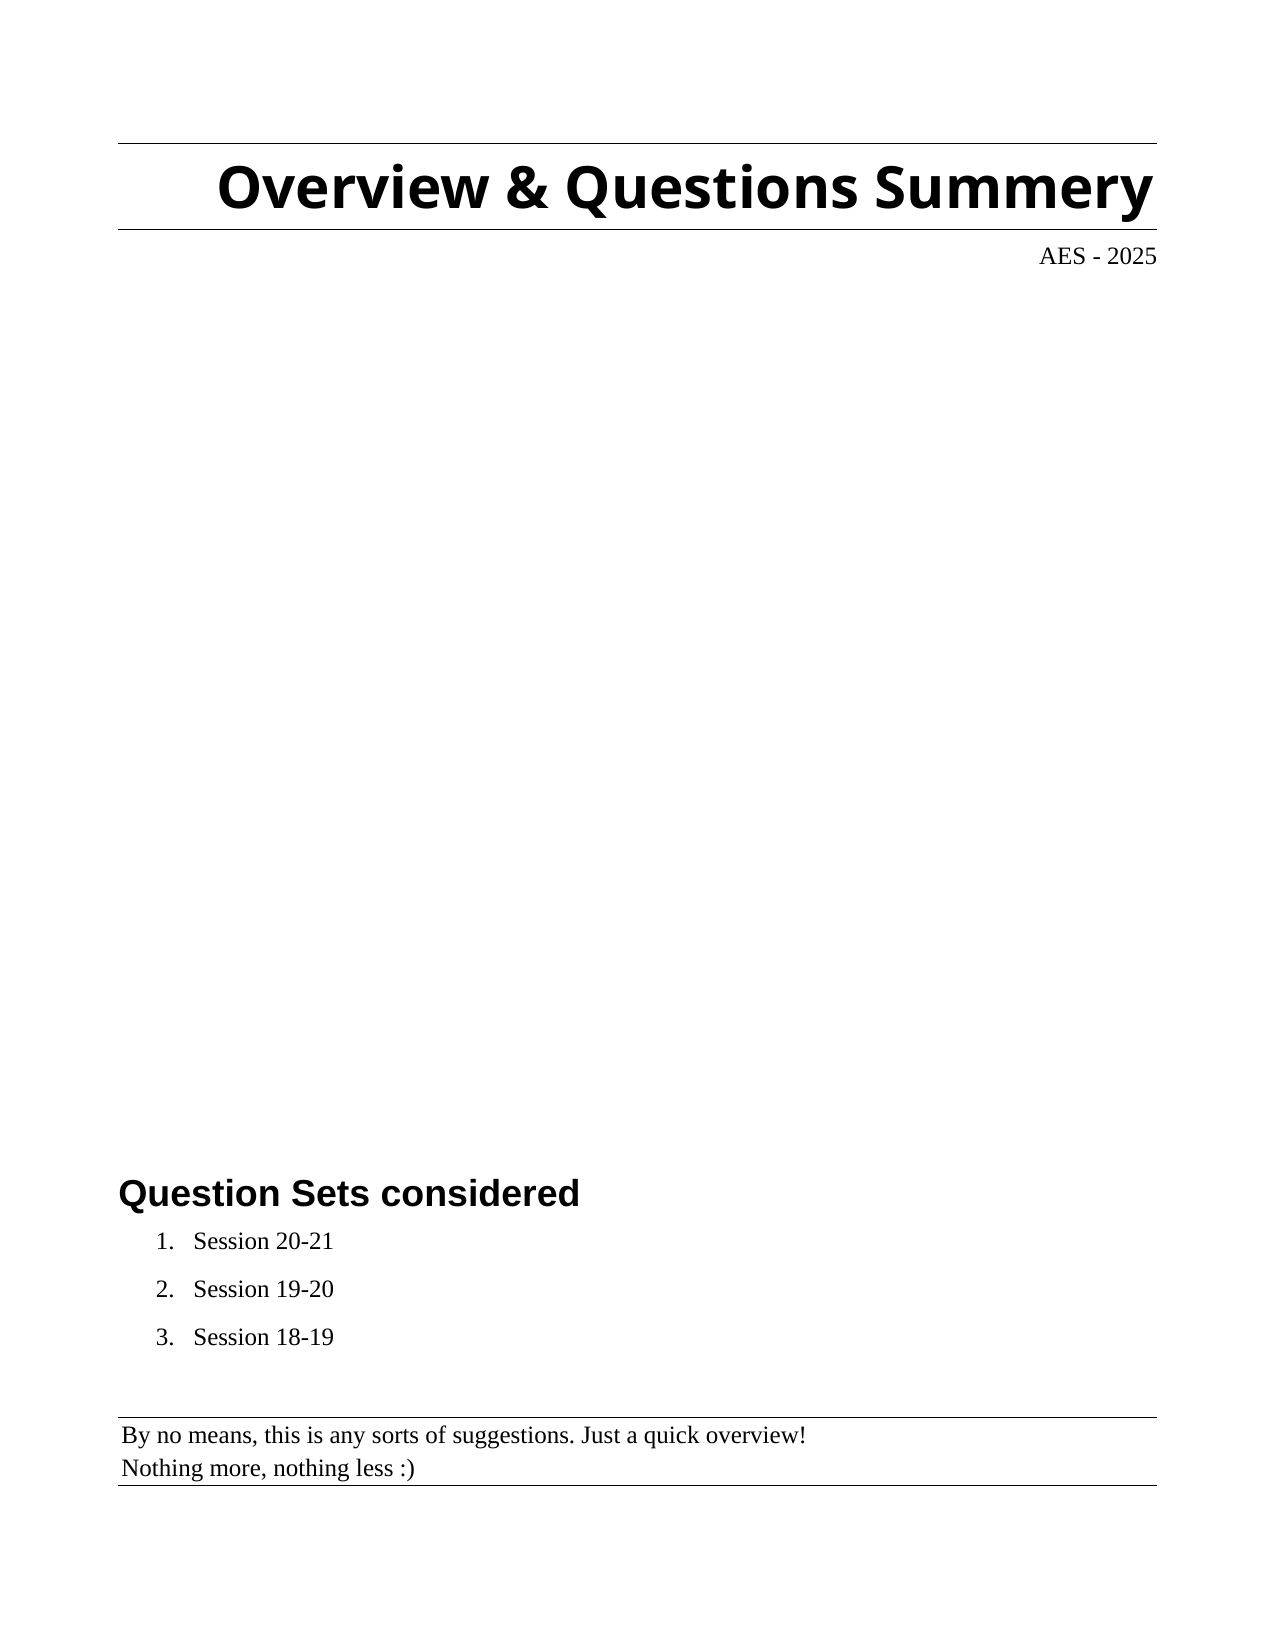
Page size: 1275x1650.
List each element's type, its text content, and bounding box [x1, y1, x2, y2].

title Overview & Questions Summery [118, 144, 1157, 229]
text AES - 2025 [118, 241, 1157, 270]
list Session 20-21 [156, 1226, 1157, 1255]
subtitle Question Sets considered [118, 1171, 1157, 1214]
list Session 18-19 [156, 1322, 1157, 1350]
list Session 19-20 [156, 1274, 1157, 1303]
text By no means, this is any sorts of suggestions. Just a quick overview! Nothing more, nothing less :) [118, 1418, 1157, 1485]
